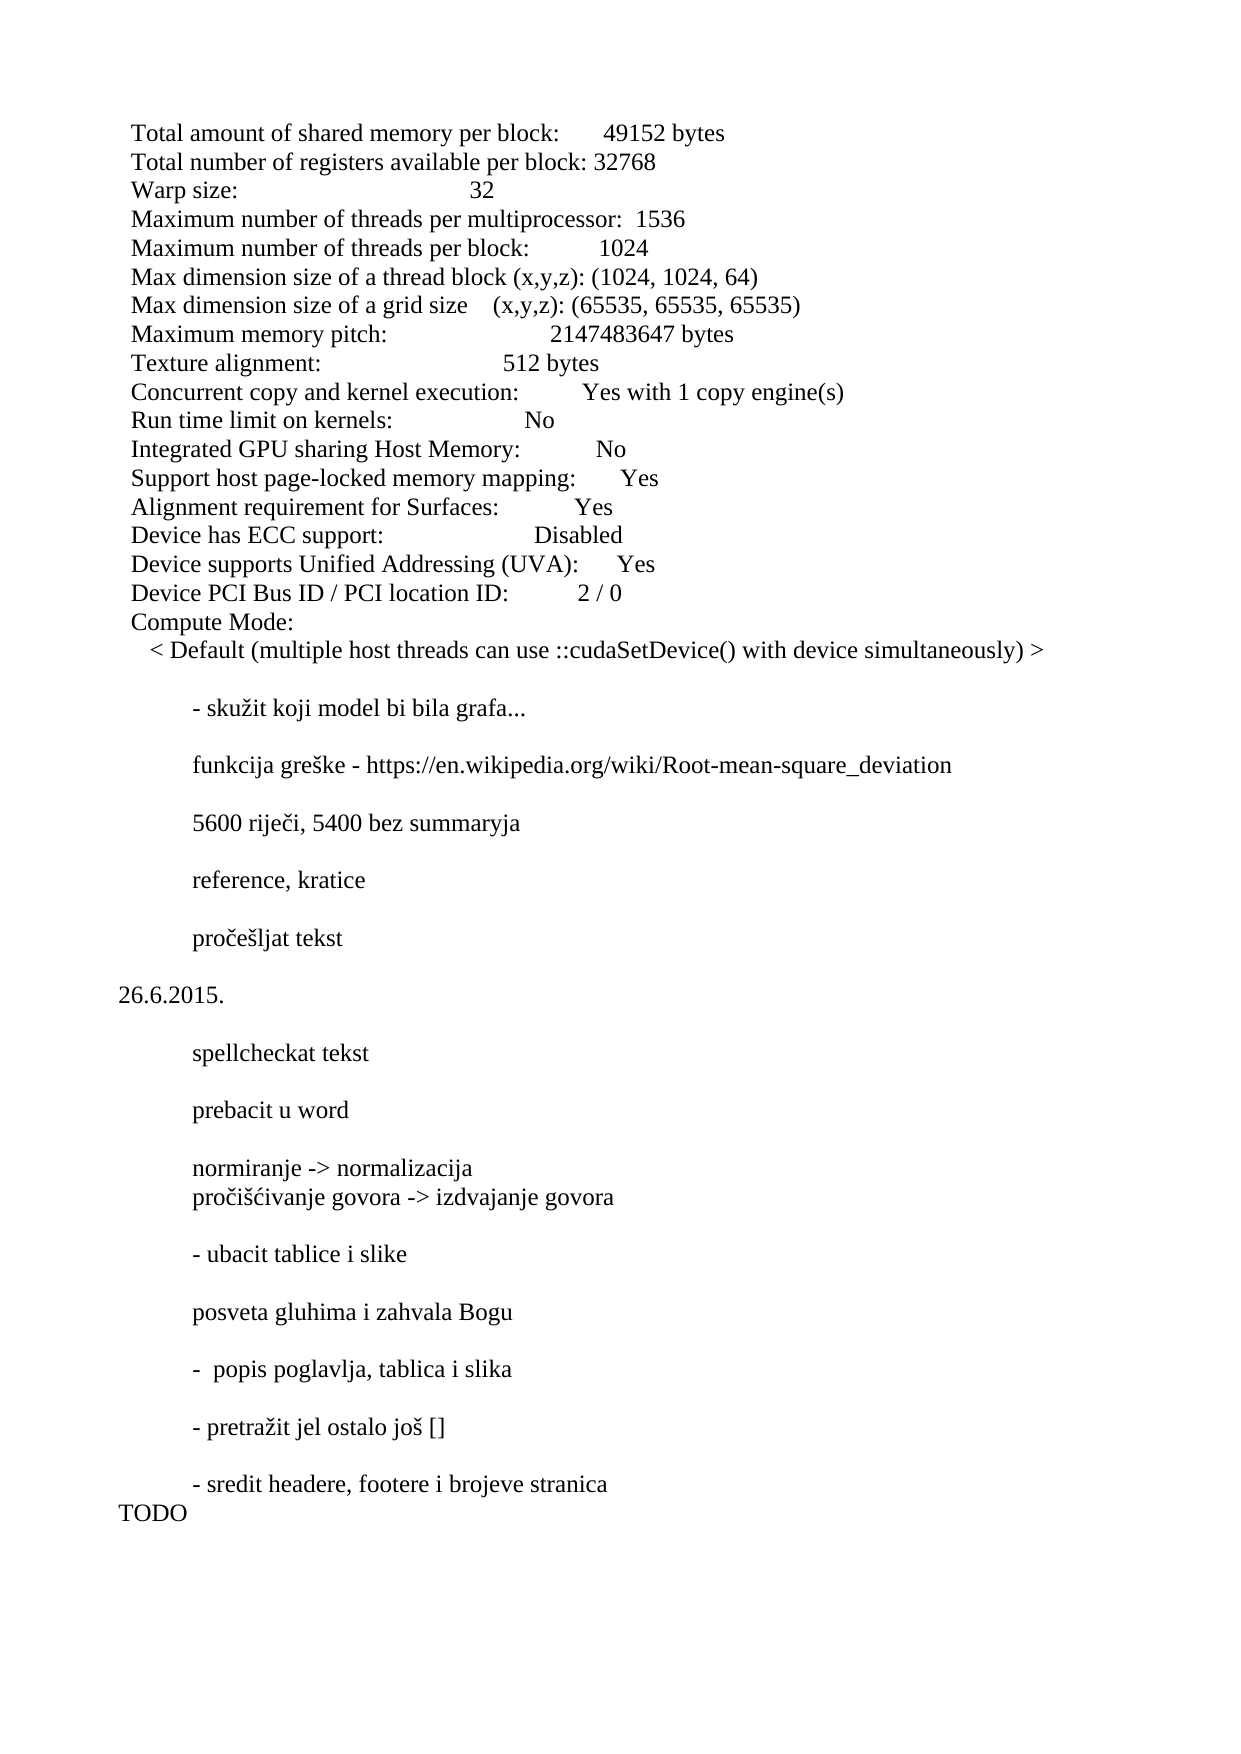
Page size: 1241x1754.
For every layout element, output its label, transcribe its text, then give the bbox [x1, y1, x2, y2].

text Total amount of shared memory per block: 49152 bytes [118, 118, 1122, 147]
text - popis poglavlja, tablica i slika [118, 1354, 1122, 1383]
text Compute Mode: [118, 607, 1122, 636]
text Device PCI Bus ID / PCI location ID: 2 / 0 [118, 578, 1122, 607]
text TODO [118, 1498, 1122, 1527]
text Warp size: 32 [118, 176, 1122, 204]
text - pretražit jel ostalo još [] [118, 1412, 1122, 1441]
text Max dimension size of a thread block (x,y,z): (1024, 1024, 64) [118, 262, 1122, 291]
text Max dimension size of a grid size (x,y,z): (65535, 65535, 65535) [118, 291, 1122, 319]
text 26.6.2015. [118, 981, 1122, 1009]
text prebacit u word [118, 1096, 1122, 1124]
text Texture alignment: 512 bytes [118, 348, 1122, 377]
text 5600 riječi, 5400 bez summaryja [118, 808, 1122, 837]
text Maximum number of threads per block: 1024 [118, 233, 1122, 262]
text Support host page-locked memory mapping: Yes [118, 463, 1122, 492]
text Alignment requirement for Surfaces: Yes [118, 492, 1122, 521]
text funkcija greške - https://en.wikipedia.org/wiki/Root-mean-square_deviation [118, 751, 1122, 779]
text spellcheckat tekst [118, 1038, 1122, 1067]
text - skužit koji model bi bila grafa... [118, 693, 1122, 722]
text posveta gluhima i zahvala Bogu [118, 1297, 1122, 1326]
text < Default (multiple host threads can use ::cudaSetDevice() with device simultaneously) > [118, 636, 1122, 664]
text reference, kratice [118, 866, 1122, 894]
text Concurrent copy and kernel execution: Yes with 1 copy engine(s) [118, 377, 1122, 406]
text - ubacit tablice i slike [118, 1239, 1122, 1268]
text Total number of registers available per block: 32768 [118, 147, 1122, 176]
text Integrated GPU sharing Host Memory: No [118, 434, 1122, 463]
text - sredit headere, footere i brojeve stranica [118, 1469, 1122, 1498]
text Maximum number of threads per multiprocessor: 1536 [118, 204, 1122, 233]
text Device supports Unified Addressing (UVA): Yes [118, 549, 1122, 578]
text pročešljat tekst [118, 923, 1122, 952]
text normiranje -> normalizacija [118, 1153, 1122, 1182]
text Device has ECC support: Disabled [118, 521, 1122, 549]
text Maximum memory pitch: 2147483647 bytes [118, 319, 1122, 348]
text Run time limit on kernels: No [118, 406, 1122, 434]
text pročišćivanje govora -> izdvajanje govora [118, 1182, 1122, 1211]
